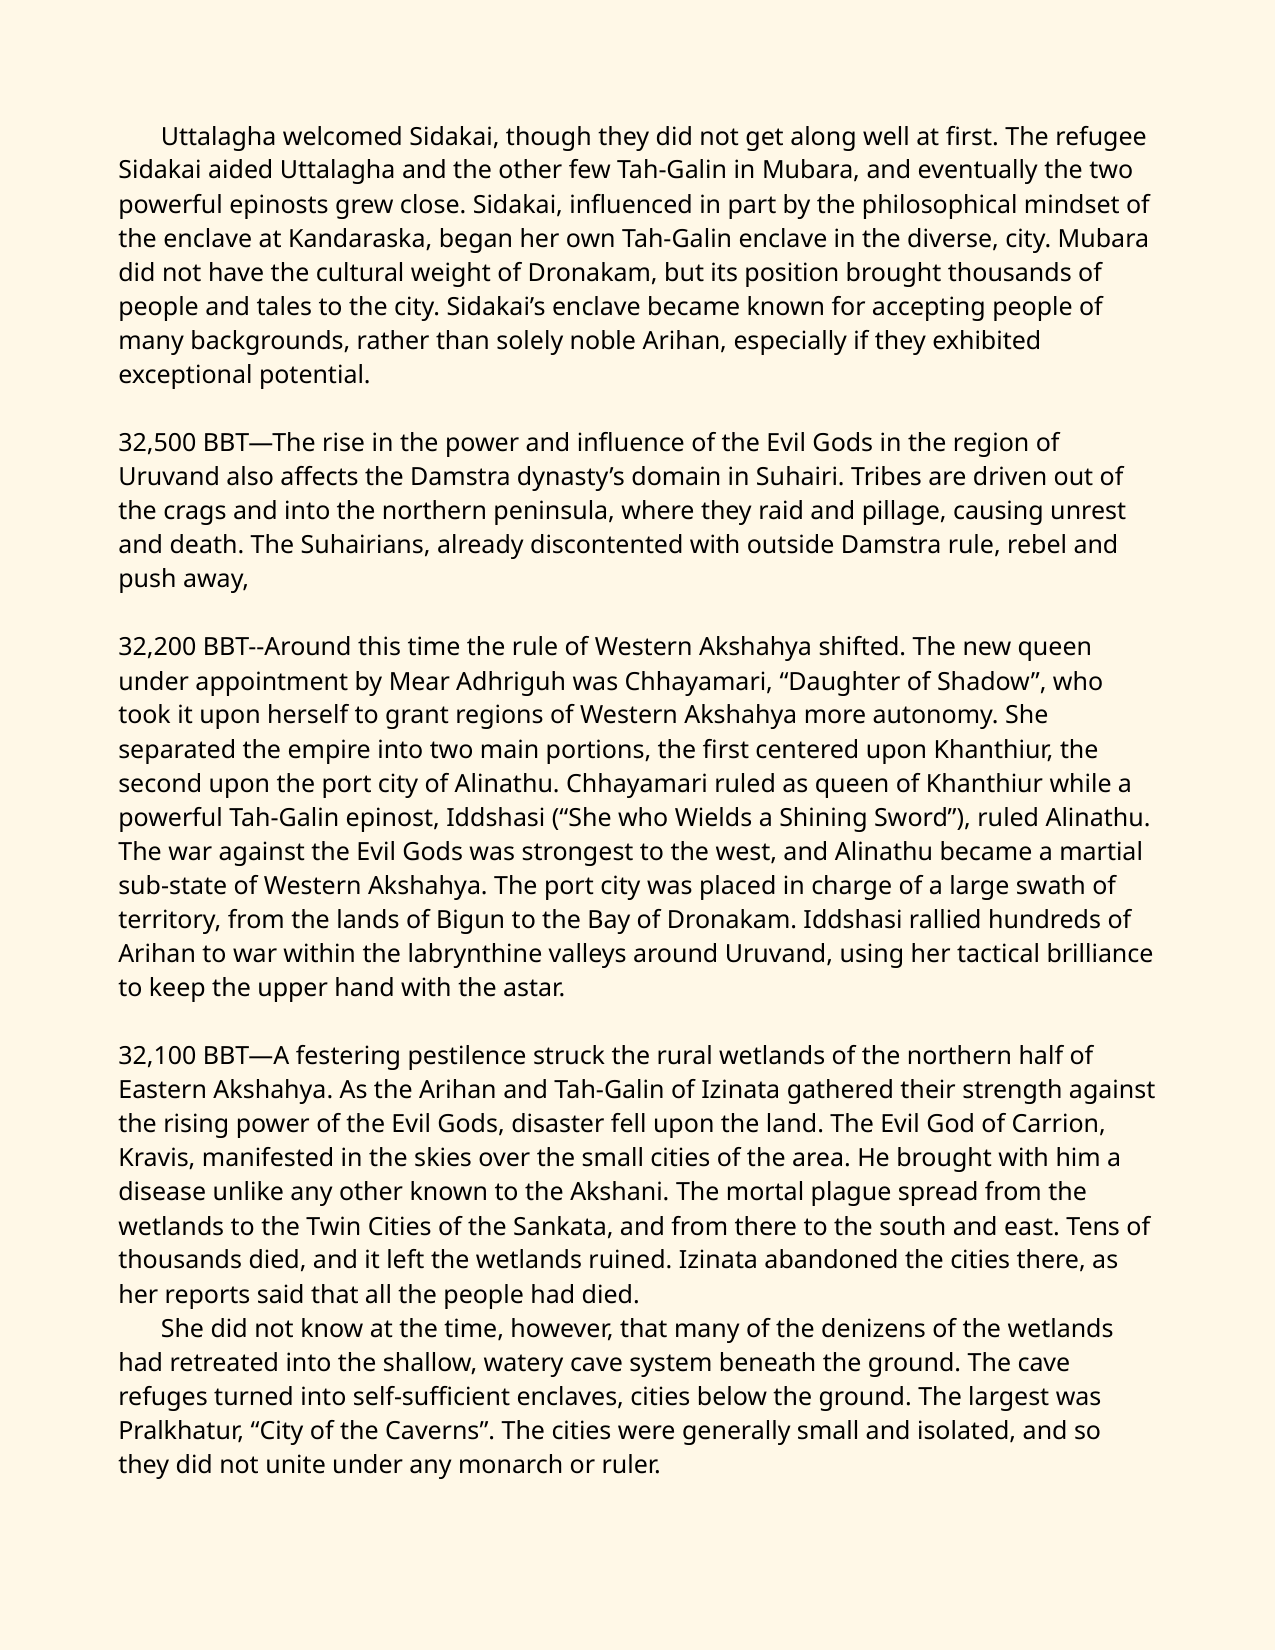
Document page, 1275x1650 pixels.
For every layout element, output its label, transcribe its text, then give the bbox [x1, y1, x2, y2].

text 32,100 BBT—A festering pestilence struck the rural wetlands of the northern half of Eastern Akshahya. As the Arihan and Tah-Galin of Izinata gathered their strength against the rising power of the Evil Gods, disaster fell upon the land. The Evil God of Carrion, Kravis, manifested in the skies over the small cities of the area. He brought with him a disease unlike any other known to the Akshani. The mortal plague spread from the wetlands to the Twin Cities of the Sankata, and from there to the south and east. Tens of thousands died, and it left the wetlands ruined. Izinata abandoned the cities there, as her reports said that all the people had died. [118, 1038, 1157, 1310]
text She did not know at the time, however, that many of the denizens of the wetlands had retreated into the shallow, watery cave system beneath the ground. The cave refuges turned into self-sufficient enclaves, cities below the ground. The largest was Pralkhatur, “City of the Caverns”. The cities were generally small and isolated, and so they did not unite under any monarch or ruler. [118, 1310, 1157, 1481]
text 32,500 BBT—The rise in the power and influence of the Evil Gods in the region of Uruvand also affects the Damstra dynasty’s domain in Suhairi. Tribes are driven out of the crags and into the northern peninsula, where they raid and pillage, causing unrest and death. The Suhairians, already discontented with outside Damstra rule, rebel and push away, [118, 425, 1157, 595]
text 32,200 BBT--Around this time the rule of Western Akshahya shifted. The new queen under appointment by Mear Adhriguh was Chhayamari, “Daughter of Shadow”, who took it upon herself to grant regions of Western Akshahya more autonomy. She separated the empire into two main portions, the first centered upon Khanthiur, the second upon the port city of Alinathu. Chhayamari ruled as queen of Khanthiur while a powerful Tah-Galin epinost, Iddshasi (“She who Wields a Shining Sword”), ruled Alinathu. The war against the Evil Gods was strongest to the west, and Alinathu became a martial sub-state of Western Akshahya. The port city was placed in charge of a large swath of territory, from the lands of Bigun to the Bay of Dronakam. Iddshasi rallied hundreds of Arihan to war within the labrynthine valleys around Uruvand, using her tactical brilliance to keep the upper hand with the astar. [118, 629, 1157, 1004]
text Uttalagha welcomed Sidakai, though they did not get along well at first. The refugee Sidakai aided Uttalagha and the other few Tah-Galin in Mubara, and eventually the two powerful epinosts grew close. Sidakai, influenced in part by the philosophical mindset of the enclave at Kandaraska, began her own Tah-Galin enclave in the diverse, city. Mubara did not have the cultural weight of Dronakam, but its position brought thousands of people and tales to the city. Sidakai’s enclave became known for accepting people of many backgrounds, rather than solely noble Arihan, especially if they exhibited exceptional potential. [118, 118, 1157, 391]
